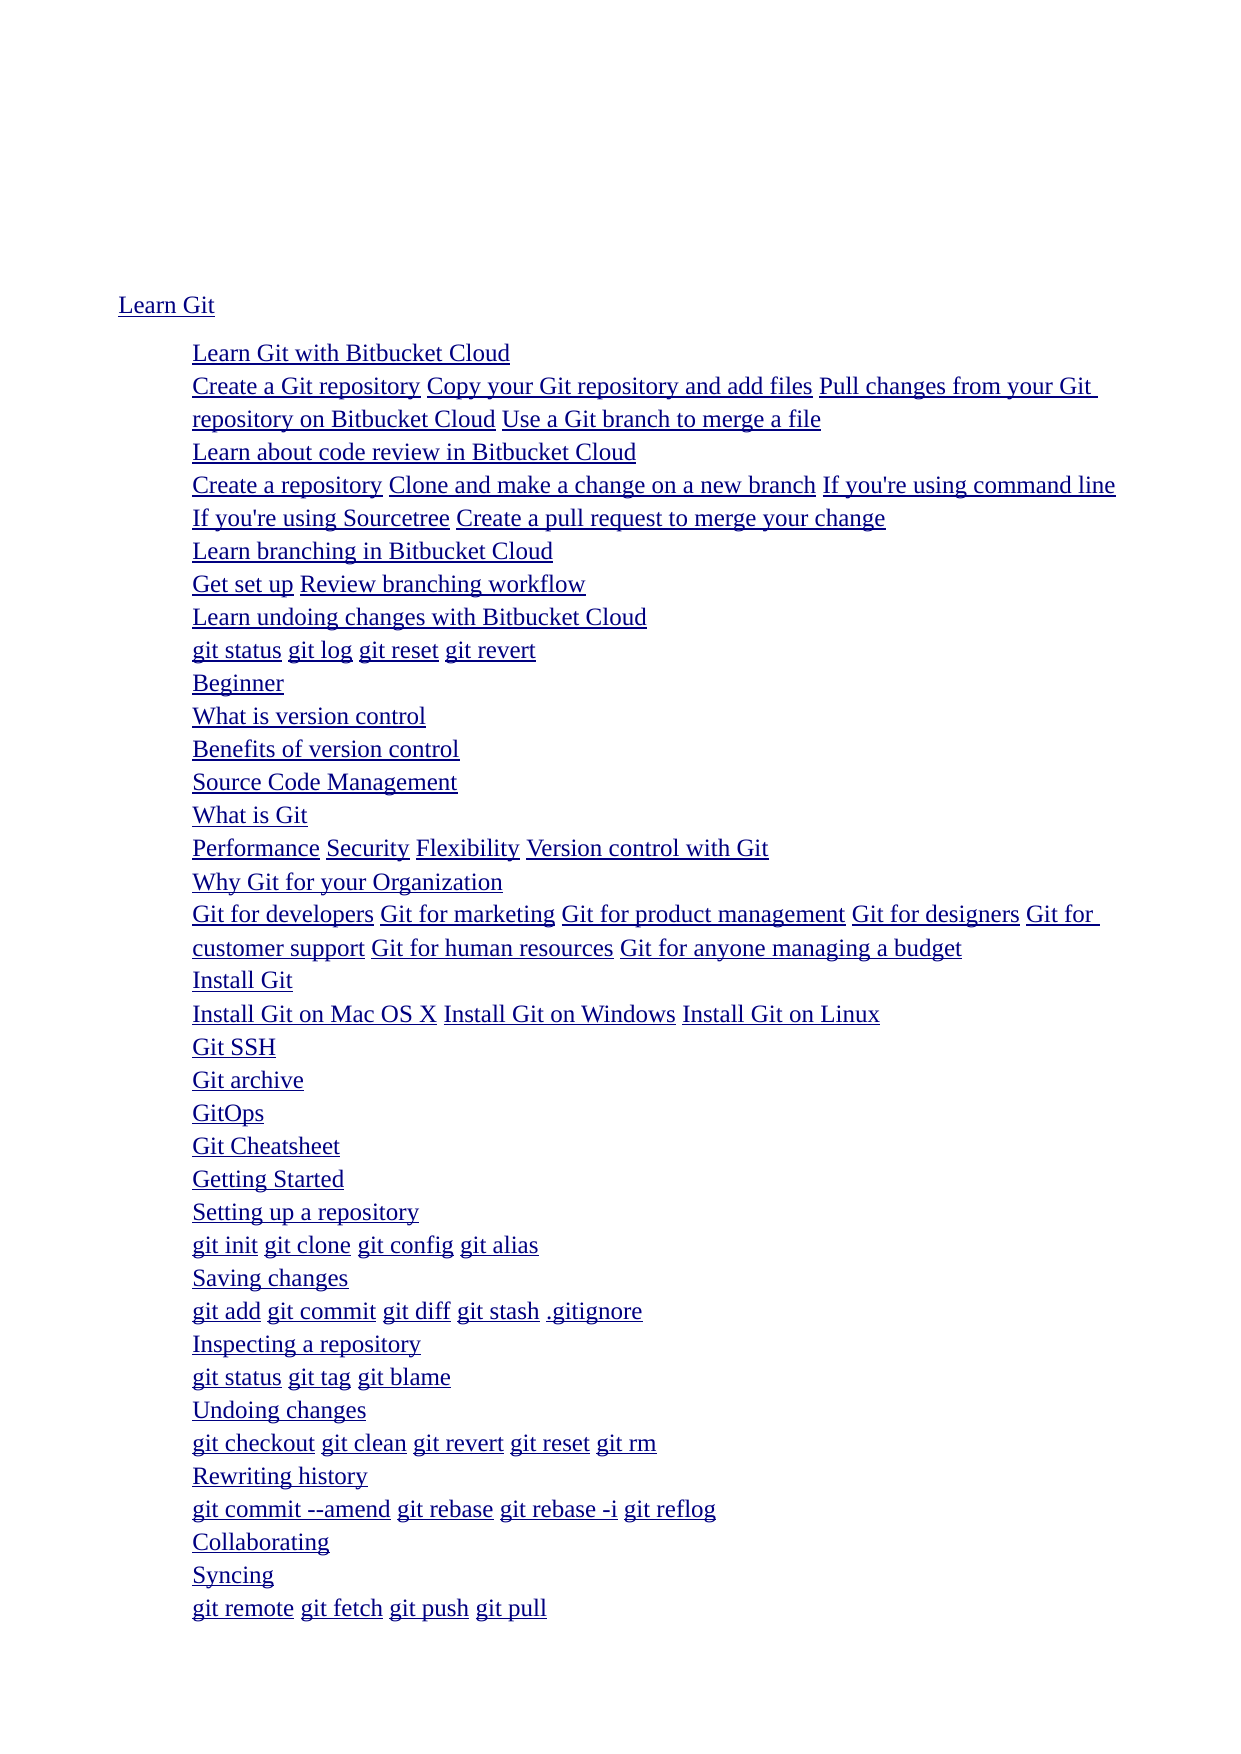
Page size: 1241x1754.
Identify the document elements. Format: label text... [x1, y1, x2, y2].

list git init git clone git config git alias [162, 1230, 1122, 1258]
list git remote git fetch git push git pull [162, 1593, 1122, 1622]
list git status git tag git blame [162, 1362, 1122, 1391]
list Rewriting history [162, 1461, 1122, 1490]
text Learn Git [118, 291, 1122, 319]
list What is version control [162, 701, 1122, 730]
list Inspecting a repository [162, 1329, 1122, 1358]
list Syncing [162, 1560, 1122, 1589]
list Install Git on Mac OS X Install Git on Windows Install Git on Linux [162, 999, 1122, 1027]
list git status git log git reset git revert [162, 635, 1122, 664]
list Get set up Review branching workflow [162, 569, 1122, 598]
list Git for developers Git for marketing Git for product management Git for designers Git for customer support Git for human resources Git for anyone managing a budget [162, 899, 1122, 961]
list Install Git [162, 966, 1122, 994]
list Saving changes [162, 1263, 1122, 1292]
list Benefits of version control [162, 734, 1122, 763]
list Create a Git repository Copy your Git repository and add files Pull changes from your Git repository on Bitbucket Cloud Use a Git branch to merge a file [162, 371, 1122, 433]
list Git SSH [162, 1032, 1122, 1060]
list Learn Git with Bitbucket Cloud [162, 338, 1122, 367]
list Beginner [162, 668, 1122, 697]
list Getting Started [162, 1164, 1122, 1192]
list Performance Security Flexibility Version control with Git [162, 833, 1122, 862]
list What is Git [162, 801, 1122, 829]
list Source Code Management [162, 767, 1122, 796]
list Why Git for your Organization [162, 867, 1122, 895]
list Create a repository Clone and make a change on a new branch If you're using command line If you're using Sourcetree Create a pull request to merge your change [162, 470, 1122, 532]
list git checkout git clean git revert git reset git rm [162, 1428, 1122, 1457]
list Undoing changes [162, 1395, 1122, 1424]
list git add git commit git diff git stash .gitignore [162, 1296, 1122, 1324]
list Learn undoing changes with Bitbucket Cloud [162, 602, 1122, 631]
list GitOps [162, 1098, 1122, 1126]
list Collaborating [162, 1527, 1122, 1556]
list Git archive [162, 1065, 1122, 1093]
list git commit --amend git rebase git rebase -i git reflog [162, 1494, 1122, 1523]
list Learn about code review in Bitbucket Cloud [162, 437, 1122, 466]
list Setting up a repository [162, 1197, 1122, 1226]
list Learn branching in Bitbucket Cloud [162, 536, 1122, 565]
list Git Cheatsheet [162, 1131, 1122, 1159]
